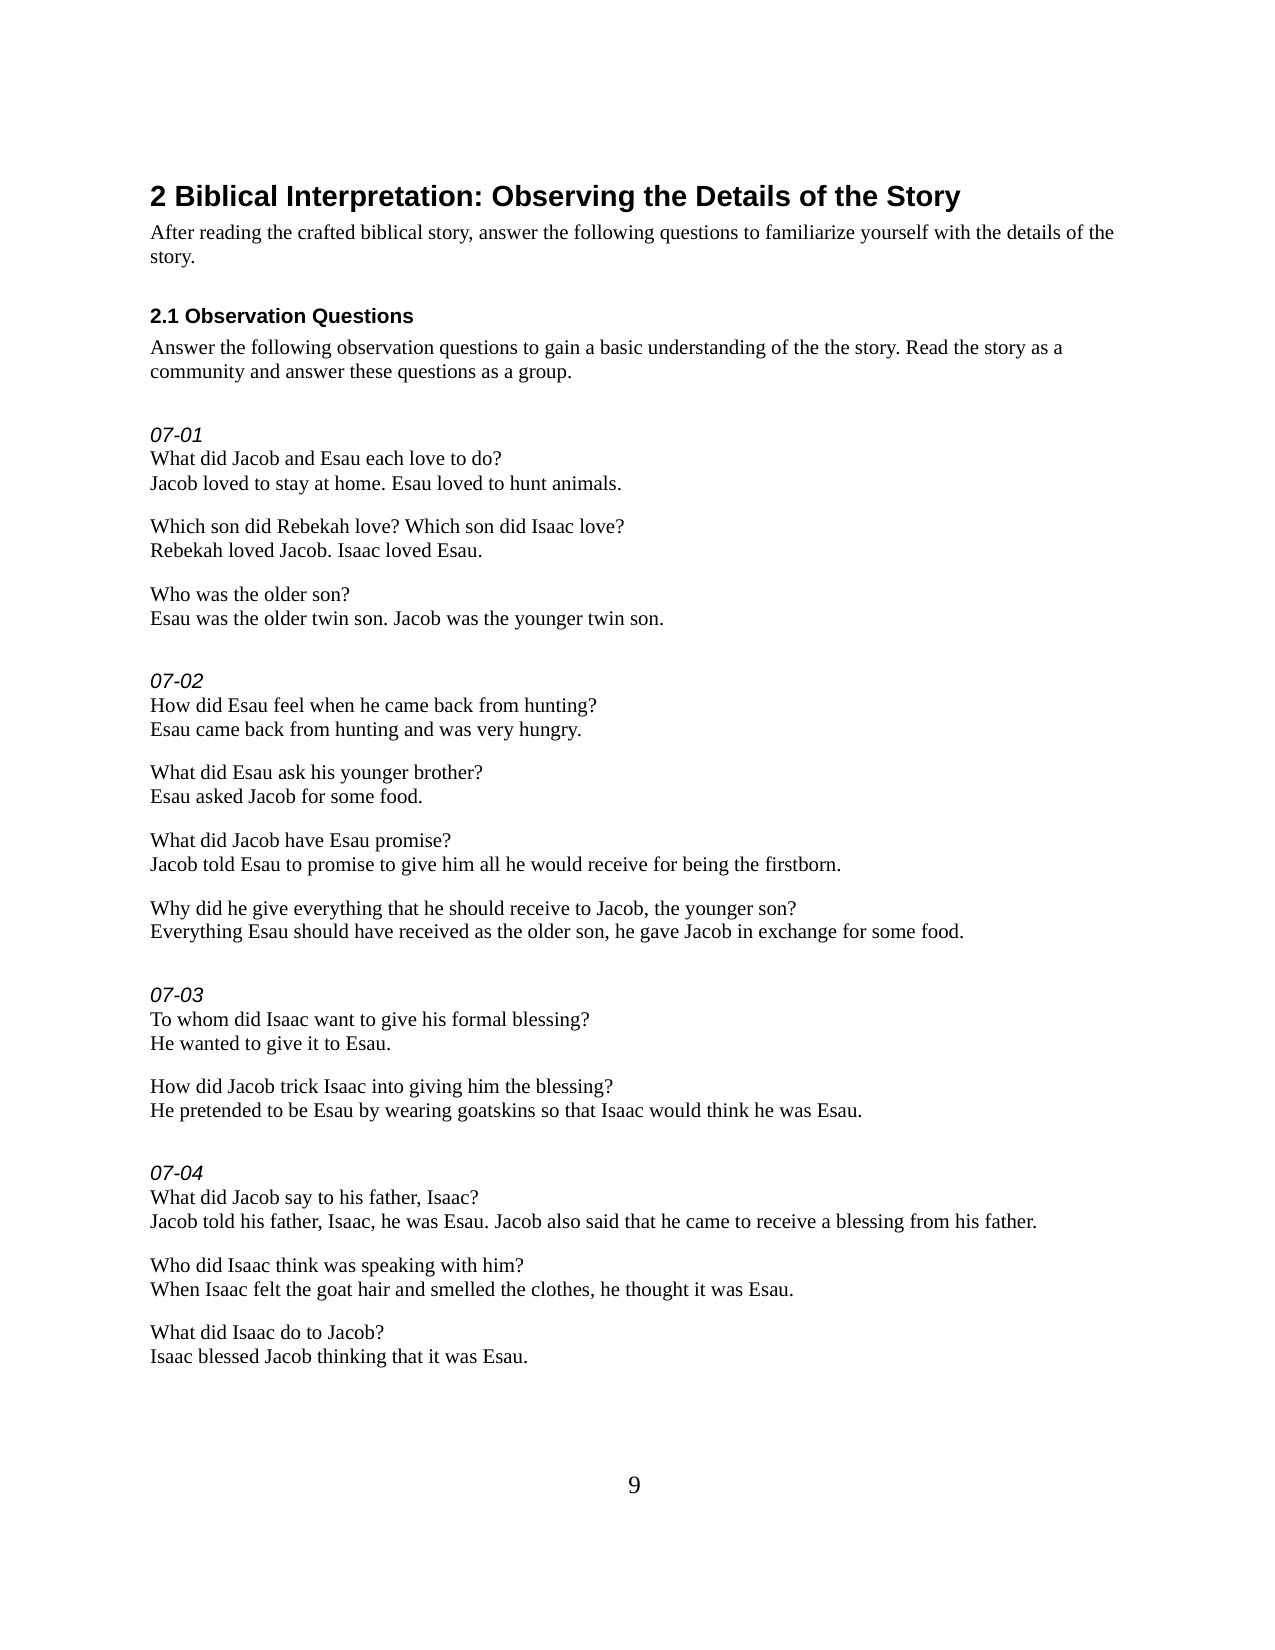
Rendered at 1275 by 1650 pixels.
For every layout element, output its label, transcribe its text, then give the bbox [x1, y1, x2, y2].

text Which son did Rebekah love? Which son did Isaac love? Rebekah loved Jacob. Isaac loved Esau. [150, 514, 1125, 562]
text Why did he give everything that he should receive to Jacob, the younger son? Everything Esau should have received as the older son, he gave Jacob in exchange for some food. [150, 895, 1125, 943]
text To whom did Isaac want to give his formal blessing? He wanted to give it to Esau. [150, 1006, 1125, 1054]
text What did Esau ask his younger brother? Esau asked Jacob for some food. [150, 760, 1125, 808]
text What did Jacob have Esau promise? Jacob told Esau to promise to give him all he would receive for being the firstborn. [150, 828, 1125, 876]
text Answer the following observation questions to gain a basic understanding of the the story. Read the story as a community and answer these questions as a group. [150, 335, 1125, 383]
subtitle 07-03 [150, 982, 1125, 1006]
subtitle 07-02 [150, 669, 1125, 693]
text After reading the crafted biblical story, answer the following questions to familiarize yourself with the details of the story. [150, 220, 1125, 268]
text How did Jacob trick Isaac into giving him the blessing? He pretended to be Esau by wearing goatskins so that Isaac would think he was Esau. [150, 1074, 1125, 1122]
text Who did Isaac think was speaking with him? When Isaac felt the goat hair and smelled the clothes, he thought it was Esau. [150, 1253, 1125, 1301]
subtitle 2 Biblical Interpretation: Observing the Details of the Story [150, 179, 1125, 212]
text Who was the older son? Esau was the older twin son. Jacob was the younger twin son. [150, 582, 1125, 630]
subtitle 07-01 [150, 422, 1125, 446]
text What did Isaac do to Jacob? Isaac blessed Jacob thinking that it was Esau. [150, 1320, 1125, 1368]
subtitle 2.1 Observation Questions [150, 304, 1125, 328]
text What did Jacob say to his father, Isaac? Jacob told his father, Isaac, he was Esau. Jacob also said that he came to receive a blessing from his father. [150, 1185, 1125, 1233]
text How did Esau feel when he came back from hunting? Esau came back from hunting and was very hungry. [150, 693, 1125, 741]
subtitle 07-04 [150, 1161, 1125, 1185]
text What did Jacob and Esau each love to do? Jacob loved to stay at home. Esau loved to hunt animals. [150, 446, 1125, 494]
